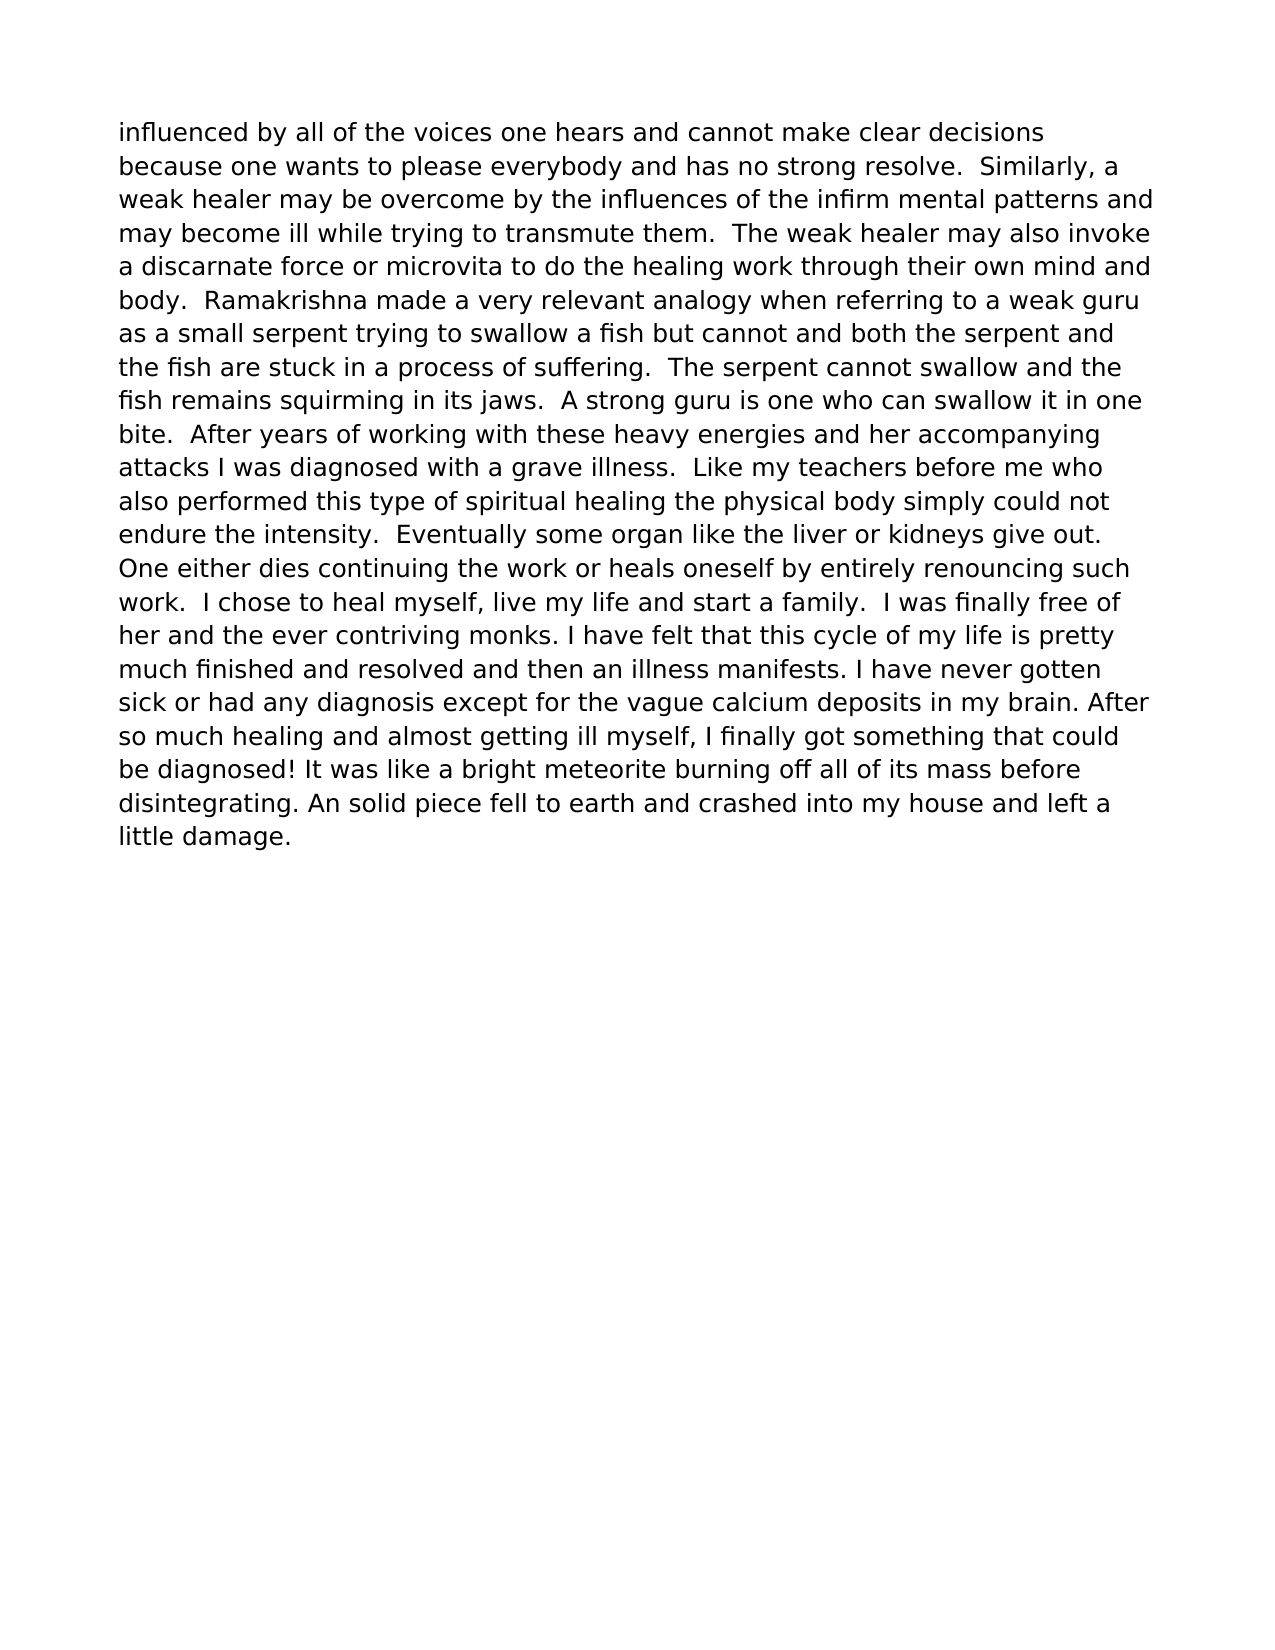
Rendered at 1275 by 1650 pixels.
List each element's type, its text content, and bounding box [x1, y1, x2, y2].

text influenced by all of the voices one hears and cannot make clear decisions because one wants to please everybody and has no strong resolve. Similarly, a weak healer may be overcome by the influences of the infirm mental patterns and may become ill while trying to transmute them. The weak healer may also invoke a discarnate force or microvita to do the healing work through their own mind and body. Ramakrishna made a very relevant analogy when referring to a weak guru as a small serpent trying to swallow a fish but cannot and both the serpent and the fish are stuck in a process of suffering. The serpent cannot swallow and the fish remains squirming in its jaws. A strong guru is one who can swallow it in one bite. After years of working with these heavy energies and her accompanying attacks I was diagnosed with a grave illness. Like my teachers before me who also performed this type of spiritual healing the physical body simply could not endure the intensity. Eventually some organ like the liver or kidneys give out. One either dies continuing the work or heals oneself by entirely renouncing such work. I chose to heal myself, live my life and start a family. I was finally free of her and the ever contriving monks. I have felt that this cycle of my life is pretty much finished and resolved and then an illness manifests. I have never gotten sick or had any diagnosis except for the vague calcium deposits in my brain. After so much healing and almost getting ill myself, I finally got something that could be diagnosed! It was like a bright meteorite burning off all of its mass before disintegrating. An solid piece fell to earth and crashed into my house and left a little damage. [118, 118, 1157, 852]
